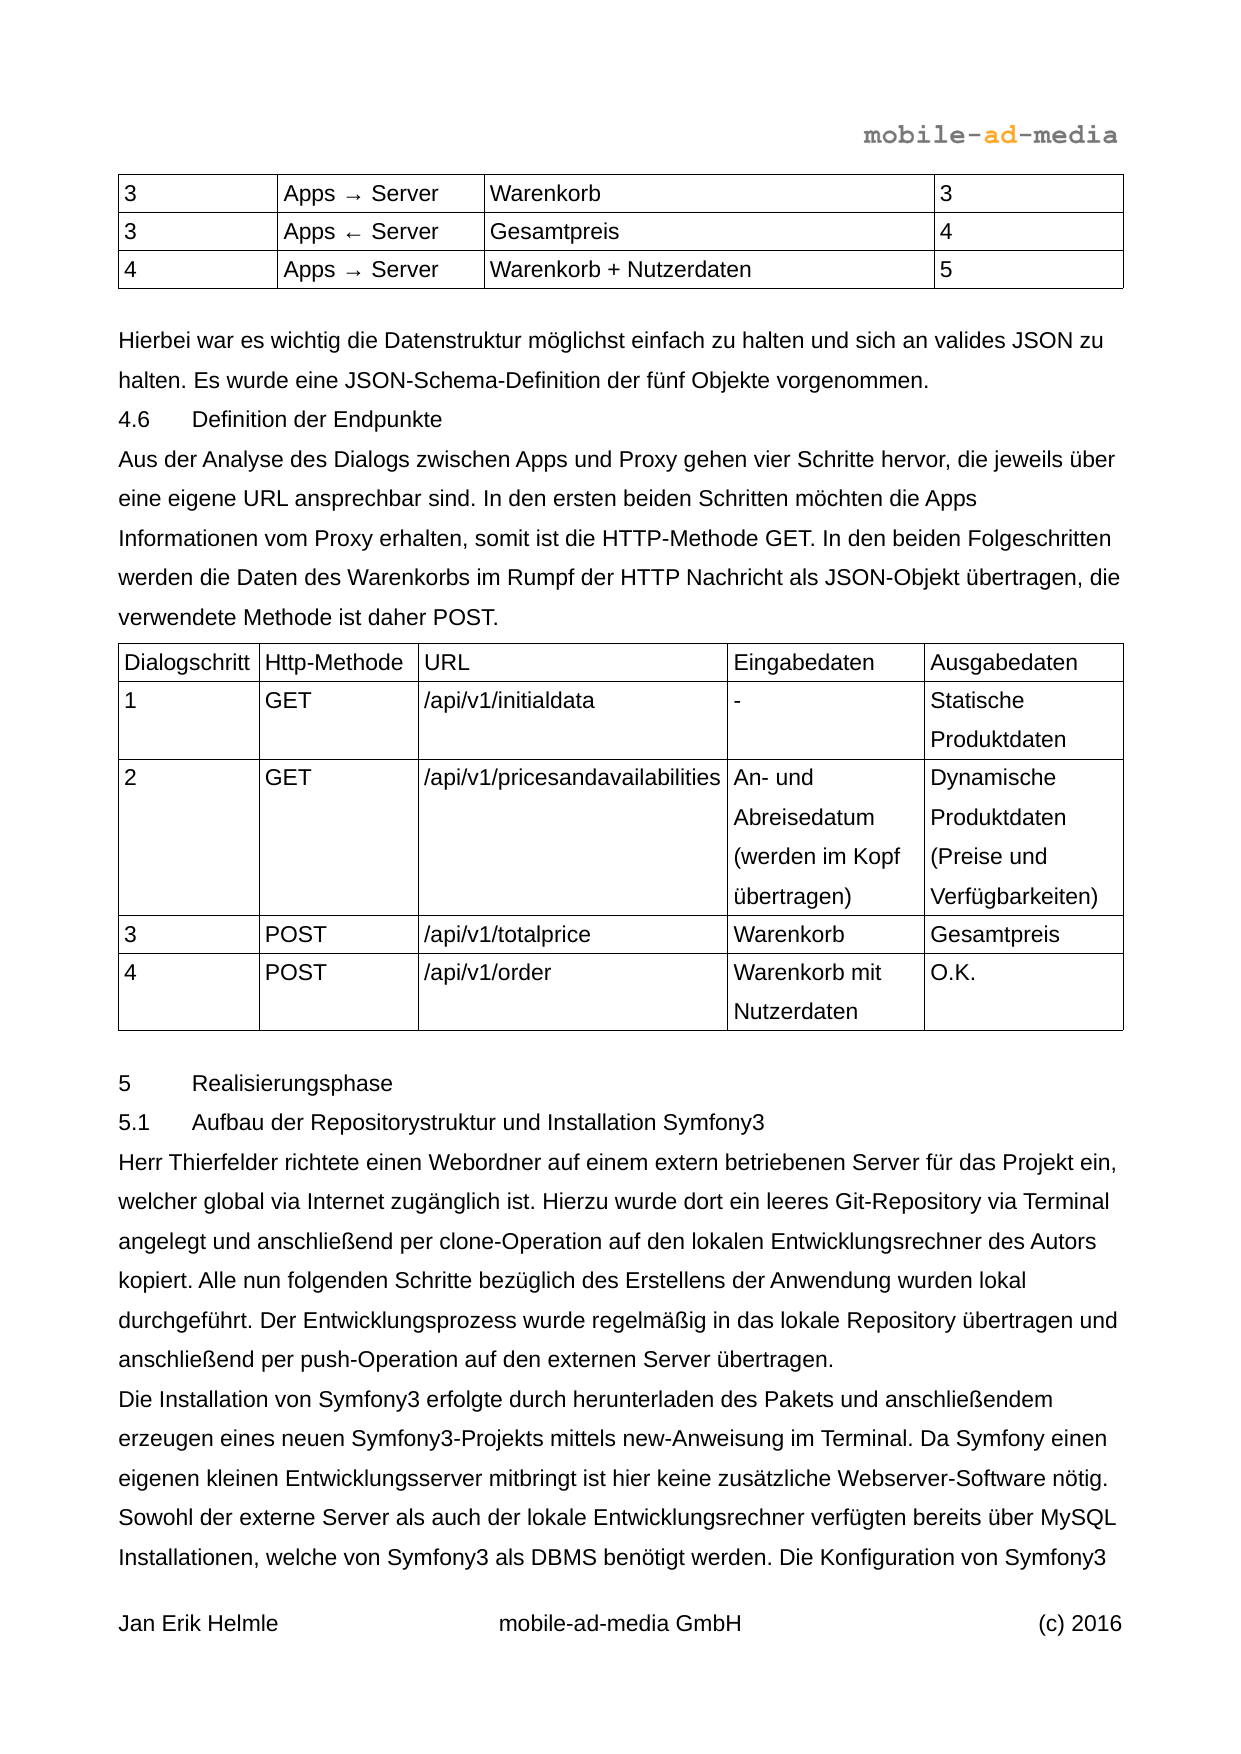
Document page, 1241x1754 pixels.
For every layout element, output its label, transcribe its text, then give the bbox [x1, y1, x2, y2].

table_cell Warenkorb [485, 175, 934, 212]
table_header Ausgabedaten [925, 644, 1123, 681]
table_cell O.K. [925, 954, 1123, 1030]
text Hierbei war es wichtig die Datenstruktur möglichst einfach zu halten und sich an valides JSON zu halten. Es wurde eine JSON-Schema-Definition der fünf Objekte vorgenommen. [118, 327, 1122, 393]
text 5 Realisierungsphase [118, 1070, 1122, 1096]
table_cell 4 [935, 213, 1123, 250]
table_cell Apps → Server [278, 175, 484, 212]
table_cell GET [260, 682, 418, 758]
table_cell Apps ← Server [278, 213, 484, 250]
table_cell POST [260, 916, 418, 953]
table_cell 4 [119, 954, 259, 1030]
table_header Dialogschritt [119, 644, 259, 681]
table_cell /api/v1/order [419, 954, 727, 1030]
table_cell Warenkorb + Nutzerdaten [485, 251, 934, 288]
table_cell Warenkorb [728, 916, 924, 953]
table_cell 3 [935, 175, 1123, 212]
table_cell 3 [119, 213, 277, 250]
table_cell GET [260, 760, 418, 915]
table_cell 2 [119, 760, 259, 915]
table_cell - [728, 682, 924, 758]
text Die Installation von Symfony3 erfolgte durch herunterladen des Pakets und anschließendem erzeugen eines neuen Symfony3-Projekts mittels new-Anweisung im Terminal. Da Symfony einen eigenen kleinen Entwicklungsserver mitbringt ist hier keine zusätzliche Webserver-Software nötig. [118, 1386, 1122, 1491]
table_cell Gesamtpreis [485, 213, 934, 250]
table_cell /api/v1/totalprice [419, 916, 727, 953]
text 5.1 Aufbau der Repositorystruktur und Installation Symfony3 [118, 1109, 1122, 1136]
text Sowohl der externe Server als auch der lokale Entwicklungsrechner verfügten bereits über MySQL Installationen, welche von Symfony3 als DBMS benötigt werden. Die Konfiguration von Symfony3 [118, 1504, 1122, 1570]
table_cell An- und Abreisedatum (werden im Kopf übertragen) [728, 760, 924, 915]
table_cell Dynamische Produktdaten (Preise und Verfügbarkeiten) [925, 760, 1123, 915]
table_cell 3 [119, 175, 277, 212]
table_header Http-Methode [260, 644, 418, 681]
table_cell Warenkorb mit Nutzerdaten [728, 954, 924, 1030]
table_cell Gesamtpreis [925, 916, 1123, 953]
table_cell POST [260, 954, 418, 1030]
text Aus der Analyse des Dialogs zwischen Apps und Proxy gehen vier Schritte hervor, die jeweils über eine eigene URL ansprechbar sind. In den ersten beiden Schritten möchten die Apps Informationen vom Proxy erhalten, somit ist die HTTP-Methode GET. In den beiden Folgeschritten werden die Daten des Warenkorbs im Rumpf der HTTP Nachricht als JSON-Objekt übertragen, die verwendete Methode ist daher POST. [118, 446, 1122, 630]
text Herr Thierfelder richtete einen Webordner auf einem extern betriebenen Server für das Projekt ein, welcher global via Internet zugänglich ist. Hierzu wurde dort ein leeres Git-Repository via Terminal angelegt und anschließend per clone-Operation auf den lokalen Entwicklungsrechner des Autors kopiert. Alle nun folgenden Schritte bezüglich des Erstellens der Anwendung wurden lokal durchgeführt. Der Entwicklungsprozess wurde regelmäßig in das lokale Repository übertragen und anschließend per push-Operation auf den externen Server übertragen. [118, 1149, 1122, 1372]
table_cell Statische Produktdaten [925, 682, 1123, 758]
picture [863, 118, 1118, 150]
table_cell 1 [119, 682, 259, 758]
table_cell /api/v1/pricesandavailabilities [419, 760, 727, 915]
text 4.6 Definition der Endpunkte [118, 406, 1122, 433]
table_cell 4 [119, 251, 277, 288]
table_cell 5 [935, 251, 1123, 288]
table_header Eingabedaten [728, 644, 924, 681]
table_header URL [419, 644, 727, 681]
table_cell /api/v1/initialdata [419, 682, 727, 758]
table_cell Apps → Server [278, 251, 484, 288]
table_cell 3 [119, 916, 259, 953]
